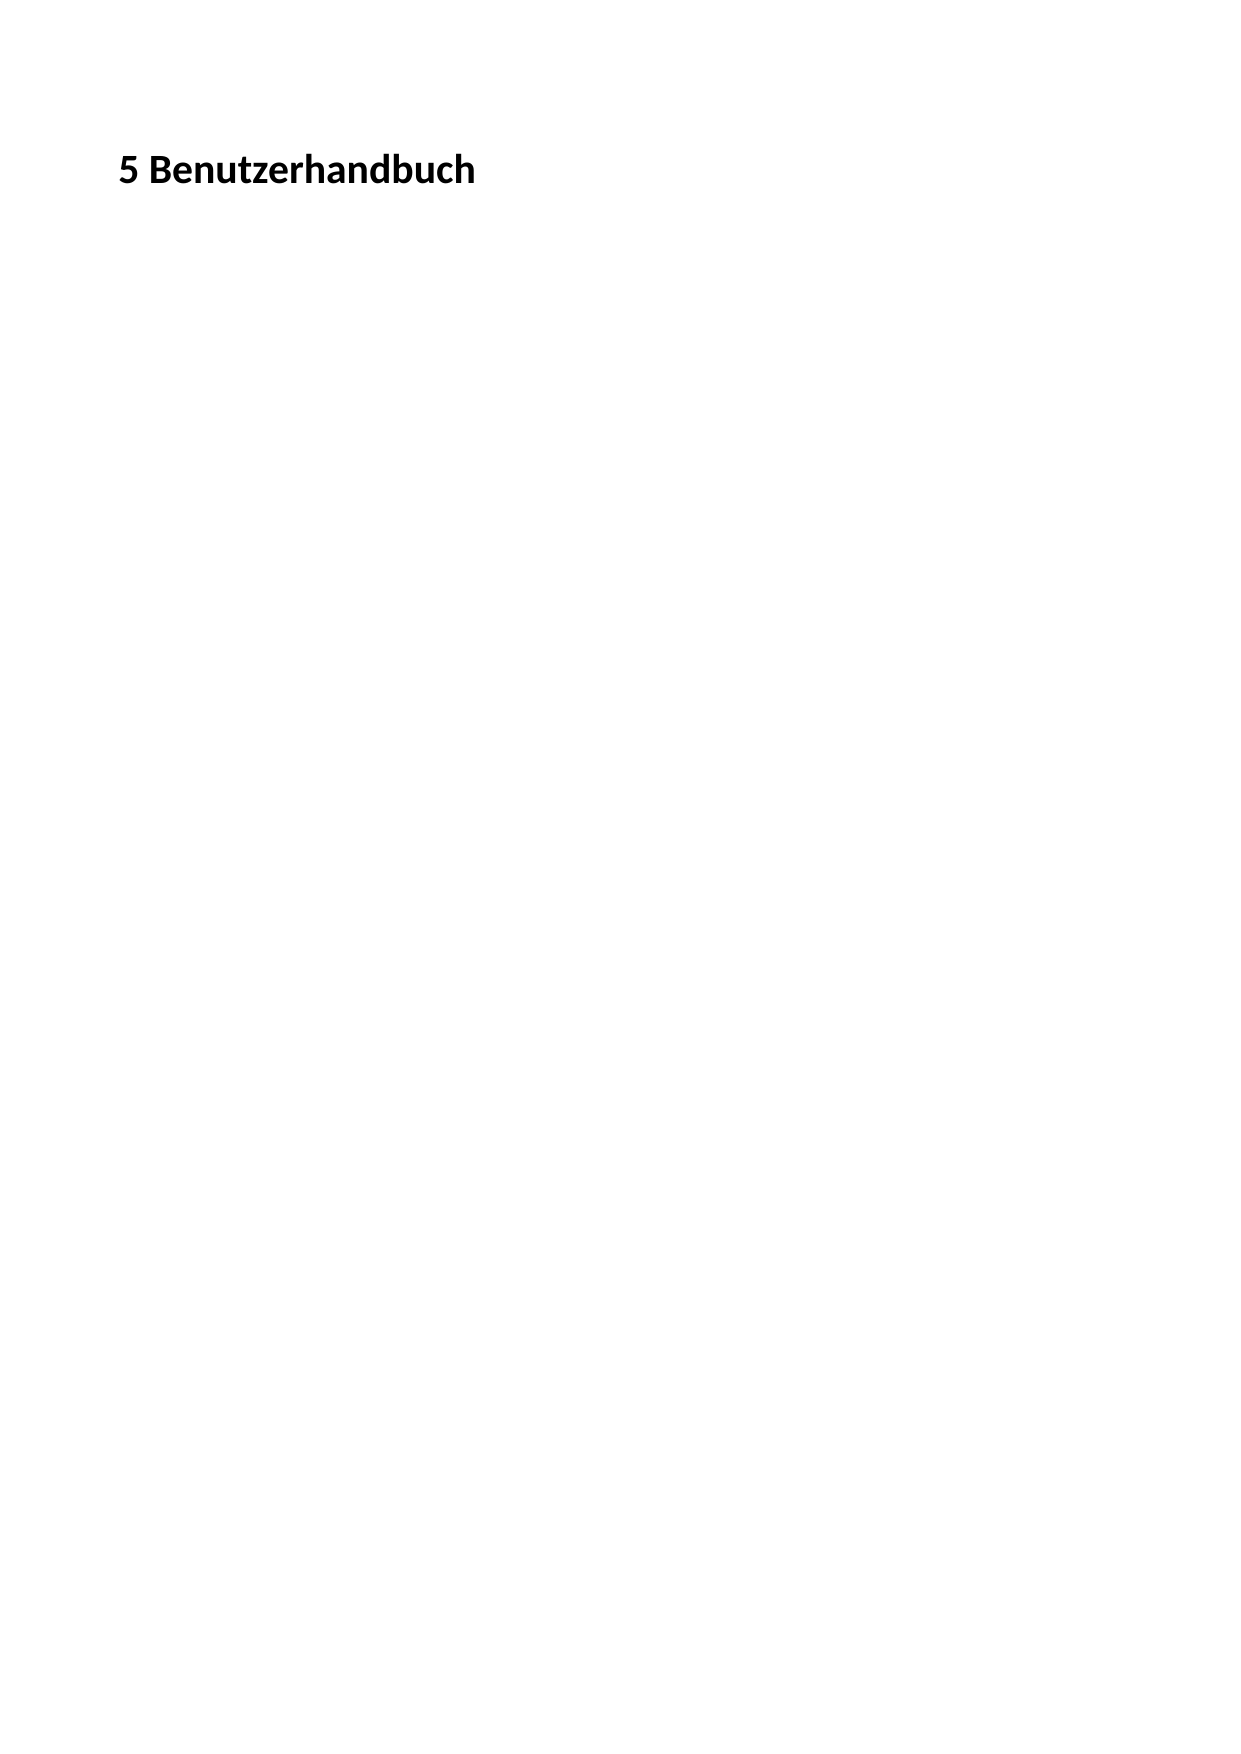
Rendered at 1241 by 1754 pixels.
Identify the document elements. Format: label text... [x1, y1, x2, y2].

subtitle 5 Benutzerhandbuch [118, 143, 1122, 194]
